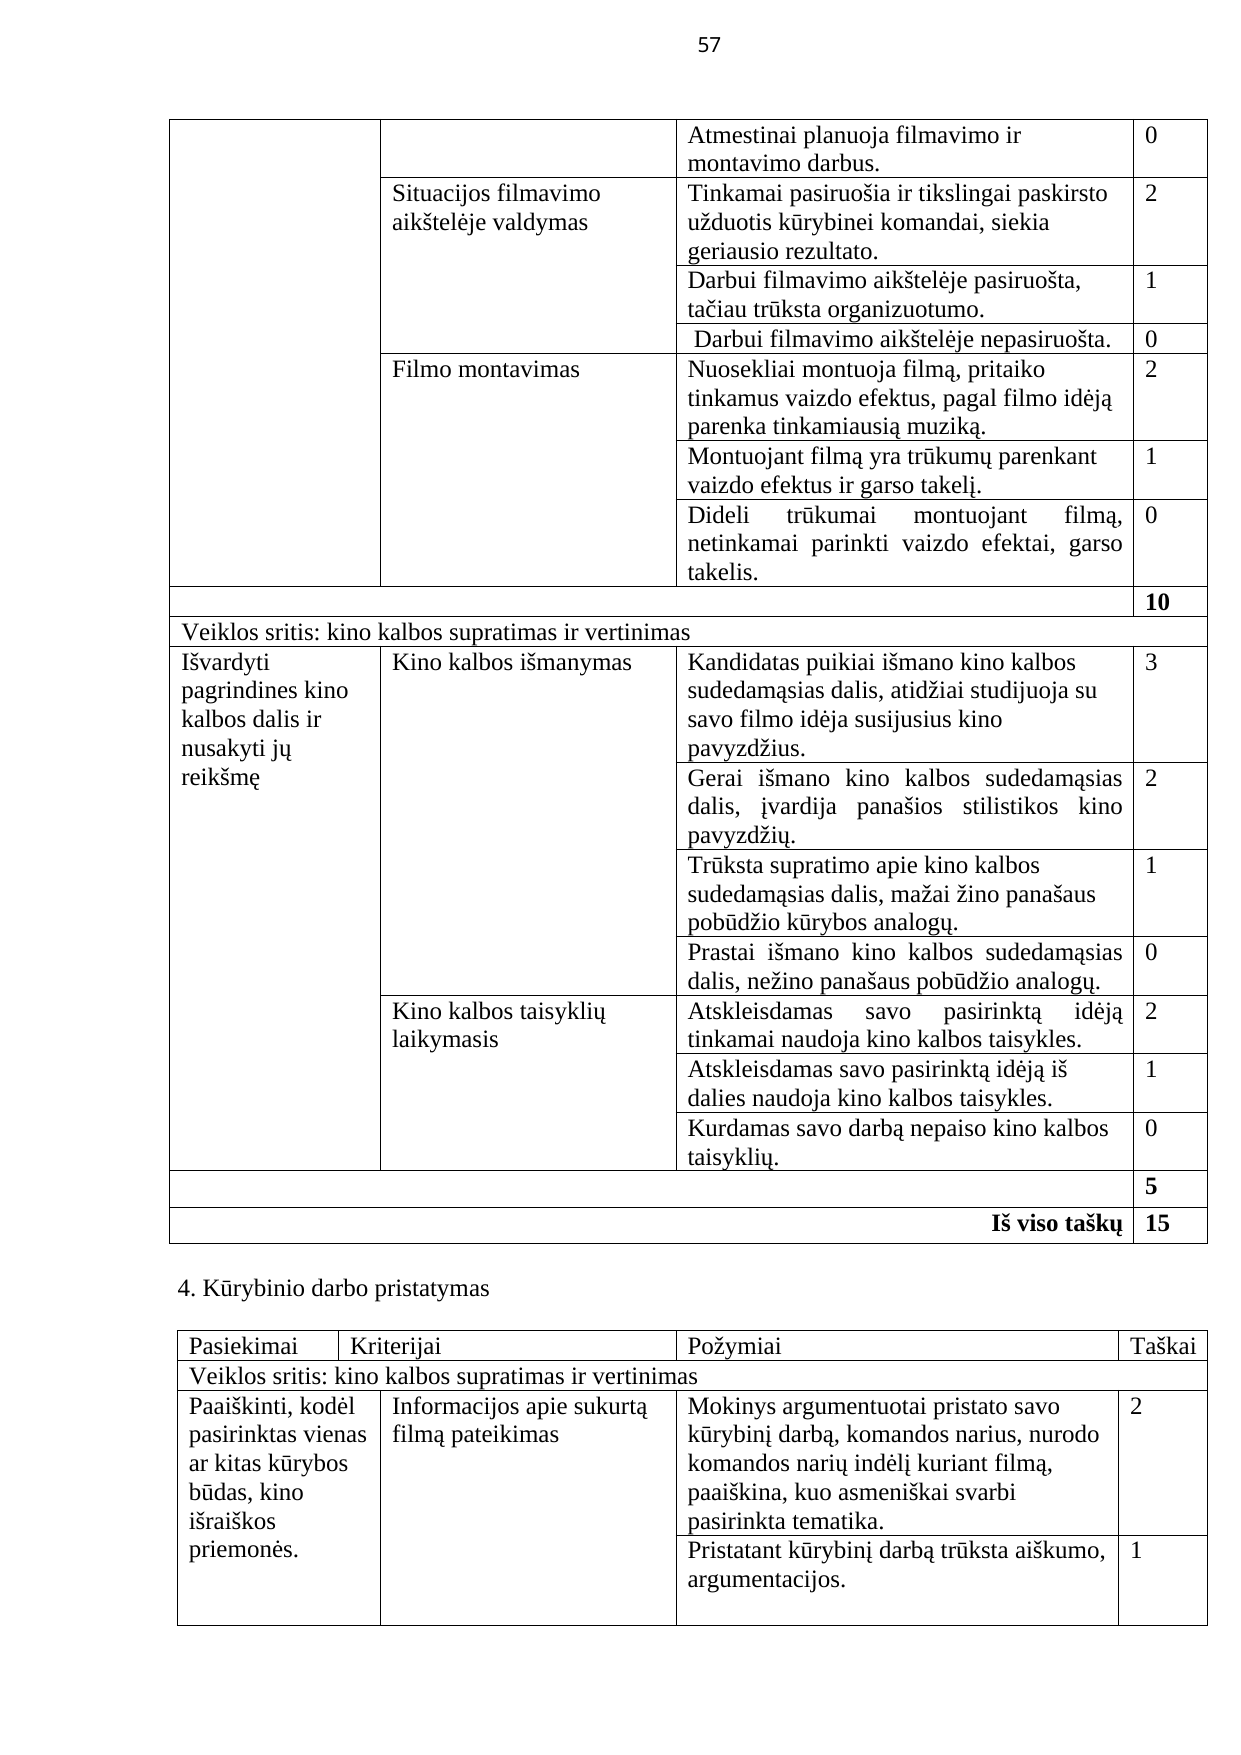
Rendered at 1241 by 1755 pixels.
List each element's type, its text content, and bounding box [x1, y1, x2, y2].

table_cell 10 [1134, 587, 1207, 616]
table_cell Dideli trūkumai montuojant filmą, netinkamai parinkti vaizdo efektai, garso takelis. [677, 500, 1133, 586]
table_header Kriterijai [339, 1331, 676, 1360]
table_cell Iš viso taškų [170, 1208, 1133, 1243]
table_cell 2 [1134, 996, 1207, 1053]
table_cell [170, 120, 380, 586]
table_cell Filmo montavimas [381, 354, 676, 586]
table_cell 0 [1134, 1113, 1207, 1170]
table_cell 1 [1134, 1054, 1207, 1112]
table_cell Situacijos filmavimo aikštelėje valdymas [381, 178, 676, 353]
table_cell Montuojant filmą yra trūkumų parenkant vaizdo efektus ir garso takelį. [677, 441, 1133, 499]
table_cell 1 [1119, 1536, 1207, 1625]
table_cell Kandidatas puikiai išmano kino kalbos sudedamąsias dalis, atidžiai studijuoja su savo filmo idėja susijusius kino pavyzdžius. [677, 647, 1133, 762]
table_cell Paaiškinti, kodėl pasirinktas vienas ar kitas kūrybos būdas, kino išraiškos priemonės. [178, 1391, 380, 1625]
table_header Pasiekimai [178, 1331, 338, 1360]
table_cell Trūksta supratimo apie kino kalbos sudedamąsias dalis, mažai žino panašaus pobūdžio kūrybos analogų. [677, 850, 1133, 936]
table_cell 5 [1134, 1171, 1207, 1207]
table_cell Nuosekliai montuoja filmą, pritaiko tinkamus vaizdo efektus, pagal filmo idėją parenka tinkamiausią muziką. [677, 354, 1133, 440]
table_cell 2 [1134, 178, 1207, 264]
table_cell 0 [1134, 120, 1207, 177]
table_cell 0 [1134, 500, 1207, 586]
table_cell Darbui filmavimo aikštelėje nepasiruošta. [677, 324, 1133, 353]
table_cell Gerai išmano kino kalbos sudedamąsias dalis, įvardija panašios stilistikos kino pavyzdžių. [677, 763, 1133, 849]
table_cell Išvardyti pagrindines kino kalbos dalis ir nusakyti jų reikšmę [170, 647, 380, 1170]
table_cell Atmestinai planuoja filmavimo ir montavimo darbus. [677, 120, 1133, 177]
table_cell 1 [1134, 441, 1207, 499]
table_cell 0 [1134, 324, 1207, 353]
table_cell Mokinys argumentuotai pristato savo kūrybinį darbą, komandos narius, nurodo komandos narių indėlį kuriant filmą, paaiškina, kuo asmeniškai svarbi pasirinkta tematika. [677, 1391, 1118, 1534]
table_cell 15 [1134, 1208, 1207, 1243]
table_cell Kino kalbos išmanymas [381, 647, 676, 995]
table_cell 3 [1134, 647, 1207, 762]
table_cell Veiklos sritis: kino kalbos supratimas ir vertinimas [170, 617, 1207, 646]
table_header Taškai [1119, 1331, 1207, 1360]
table_cell Prastai išmano kino kalbos sudedamąsias dalis, nežino panašaus pobūdžio analogų. [677, 937, 1133, 995]
table_cell 2 [1119, 1391, 1207, 1534]
table_cell Kino kalbos taisyklių laikymasis [381, 996, 676, 1170]
table_cell 0 [1134, 937, 1207, 995]
table_cell Veiklos sritis: kino kalbos supratimas ir vertinimas [178, 1361, 1207, 1390]
table_cell [170, 1171, 1133, 1207]
table_cell [170, 587, 1133, 616]
table_cell 1 [1134, 850, 1207, 936]
table_cell Darbui filmavimo aikštelėje pasiruošta, tačiau trūksta organizuotumo. [677, 266, 1133, 323]
table_header Požymiai [677, 1331, 1118, 1360]
table_cell Informacijos apie sukurtą filmą pateikimas [381, 1391, 676, 1625]
table_cell Tinkamai pasiruošia ir tikslingai paskirsto užduotis kūrybinei komandai, siekia geriausio rezultato. [677, 178, 1133, 264]
table_cell Atskleisdamas savo pasirinktą idėją tinkamai naudoja kino kalbos taisykles. [677, 996, 1133, 1053]
text 4. Kūrybinio darbo pristatymas [177, 1273, 1182, 1301]
table_cell [381, 120, 676, 177]
table_cell Atskleisdamas savo pasirinktą idėją iš dalies naudoja kino kalbos taisykles. [677, 1054, 1133, 1112]
table_cell 1 [1134, 266, 1207, 323]
table_cell Kurdamas savo darbą nepaiso kino kalbos taisyklių. [677, 1113, 1133, 1170]
table_cell 2 [1134, 354, 1207, 440]
table_cell Pristatant kūrybinį darbą trūksta aiškumo, argumentacijos. [677, 1536, 1118, 1625]
table_cell 2 [1134, 763, 1207, 849]
